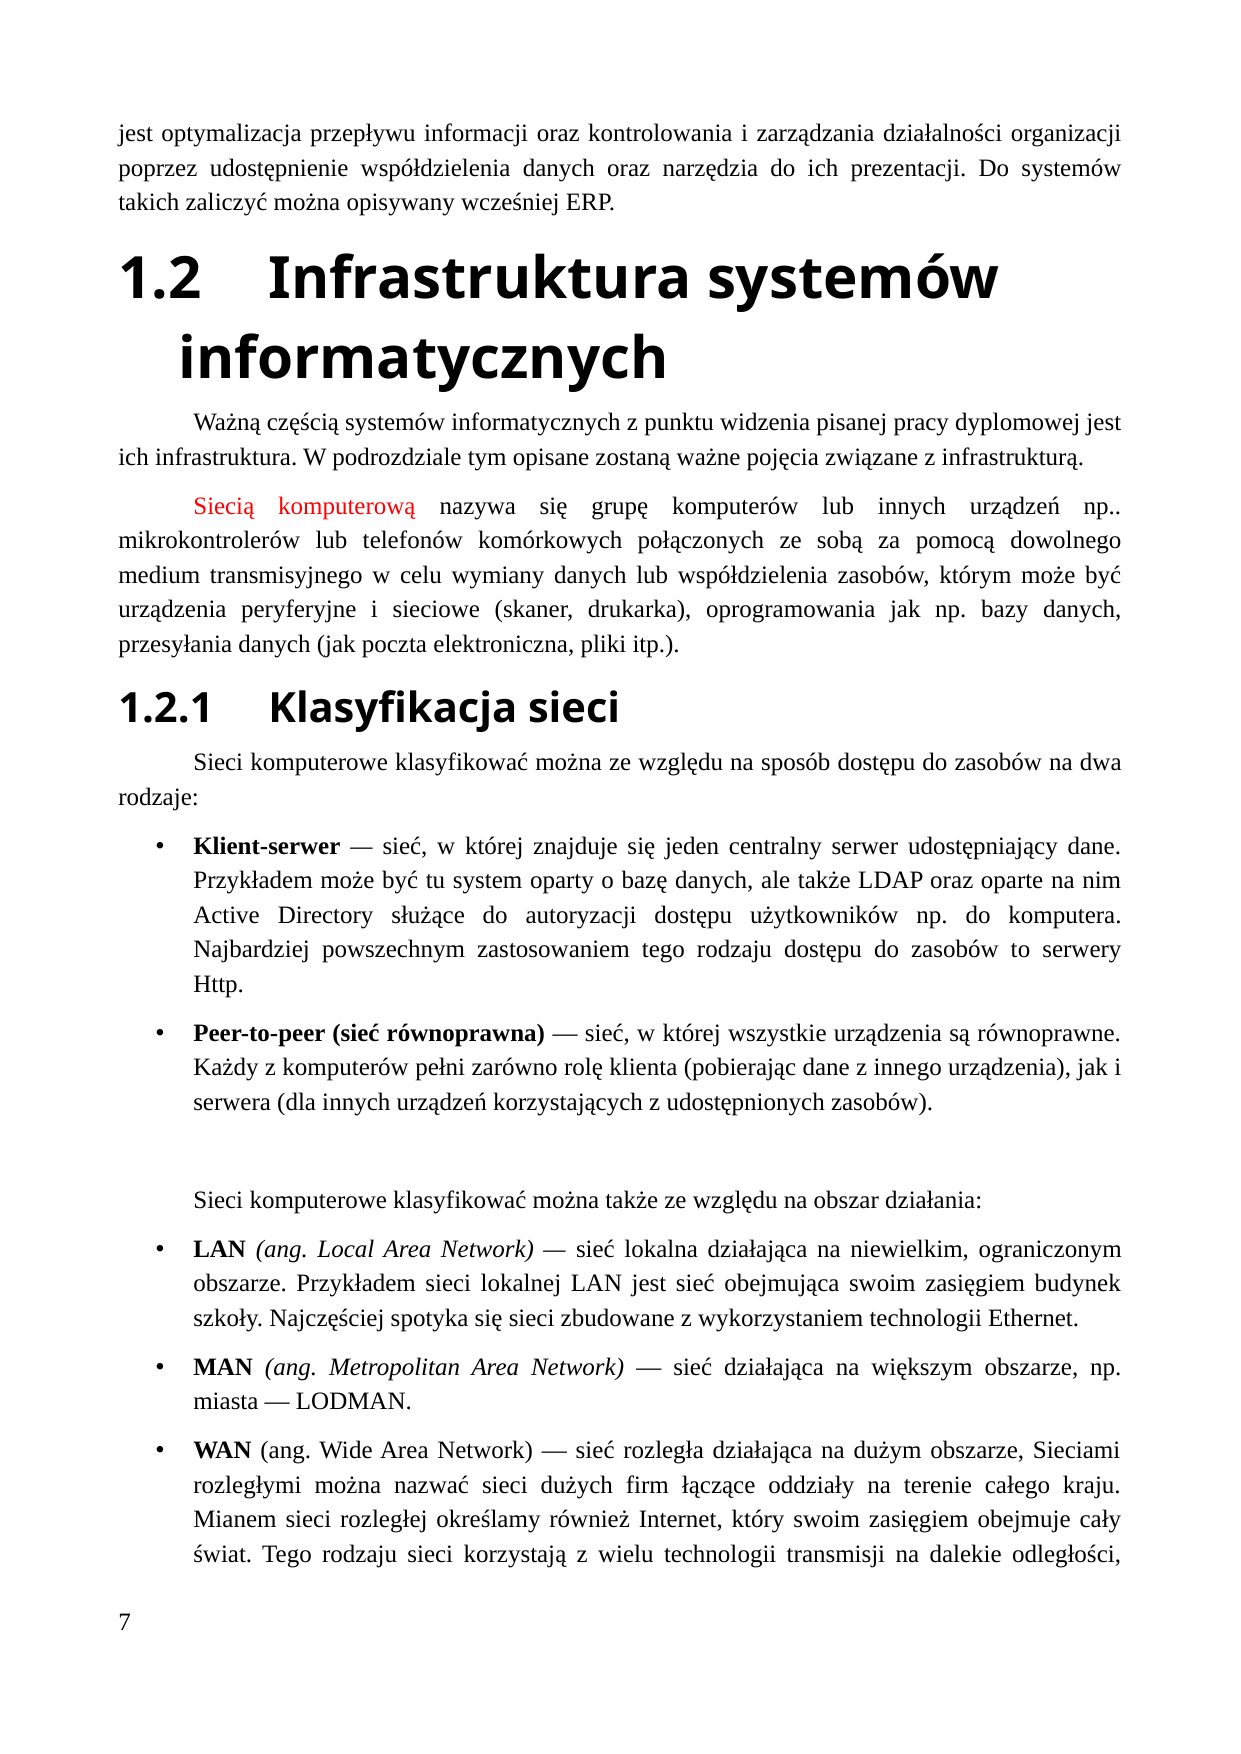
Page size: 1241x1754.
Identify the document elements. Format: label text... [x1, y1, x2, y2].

text Siecią komputerową nazywa się grupę komputerów lub innych urządzeń np.. mikrokontrolerów lub telefonów komórkowych połączonych ze sobą za pomocą dowolnego medium transmisyjnego w celu wymiany danych lub współdzielenia zasobów, którym może być urządzenia peryferyjne i sieciowe (skaner, drukarka), oprogramowania jak np. bazy danych, przesyłania danych (jak poczta elektroniczna, pliki itp.). [118, 491, 1122, 658]
text Sieci komputerowe klasyfikować można także ze względu na obszar działania: [118, 1185, 1122, 1214]
list MAN (ang. Metropolitan Area Network) — sieć działająca na większym obszarze, np. miasta — LODMAN. [156, 1352, 1122, 1415]
subtitle Klasyfikacja sieci [118, 678, 1122, 735]
text Sieci komputerowe klasyfikować można ze względu na sposób dostępu do zasobów na dwa rodzaje: [118, 747, 1122, 811]
subtitle Infrastruktura systemów informatycznych [118, 236, 1122, 395]
list Peer-to-peer (sieć równoprawna) — sieć, w której wszystkie urządzenia są równoprawne. Każdy z komputerów pełni zarówno rolę klienta (pobierając dane z innego urządzenia), jak i serwera (dla innych urządzeń korzystających z udostępnionych zasobów). [156, 1018, 1122, 1116]
text Ważną częścią systemów informatycznych z punktu widzenia pisanej pracy dyplomowej jest ich infrastruktura. W podrozdziale tym opisane zostaną ważne pojęcia związane z infrastrukturą. [118, 407, 1122, 471]
text jest optymalizacja przepływu informacji oraz kontrolowania i zarządzania działalności organizacji poprzez udostępnienie współdzielenia danych oraz narzędzia do ich prezentacji. Do systemów takich zaliczyć można opisywany wcześniej ERP. [118, 118, 1122, 216]
list Klient-serwer — sieć, w której znajduje się jeden centralny serwer udostępniający dane. Przykładem może być tu system oparty o bazę danych, ale także LDAP oraz oparte na nim Active Directory służące do autoryzacji dostępu użytkowników np. do komputera. Najbardziej powszechnym zastosowaniem tego rodzaju dostępu do zasobów to serwery Http. [156, 831, 1122, 997]
list WAN (ang. Wide Area Network) — sieć rozległa działająca na dużym obszarze, Sieciami rozległymi można nazwać sieci dużych firm łączące oddziały na terenie całego kraju. Mianem sieci rozległej określamy również Internet, który swoim zasięgiem obejmuje cały świat. Tego rodzaju sieci korzystają z wielu technologii transmisji na dalekie odległości, [156, 1436, 1122, 1568]
list LAN (ang. Local Area Network) — sieć lokalna działająca na niewielkim, ograniczonym obszarze. Przykładem sieci lokalnej LAN jest sieć obejmująca swoim zasięgiem budynek szkoły. Najczęściej spotyka się sieci zbudowane z wykorzystaniem technologii Ethernet. [156, 1234, 1122, 1332]
